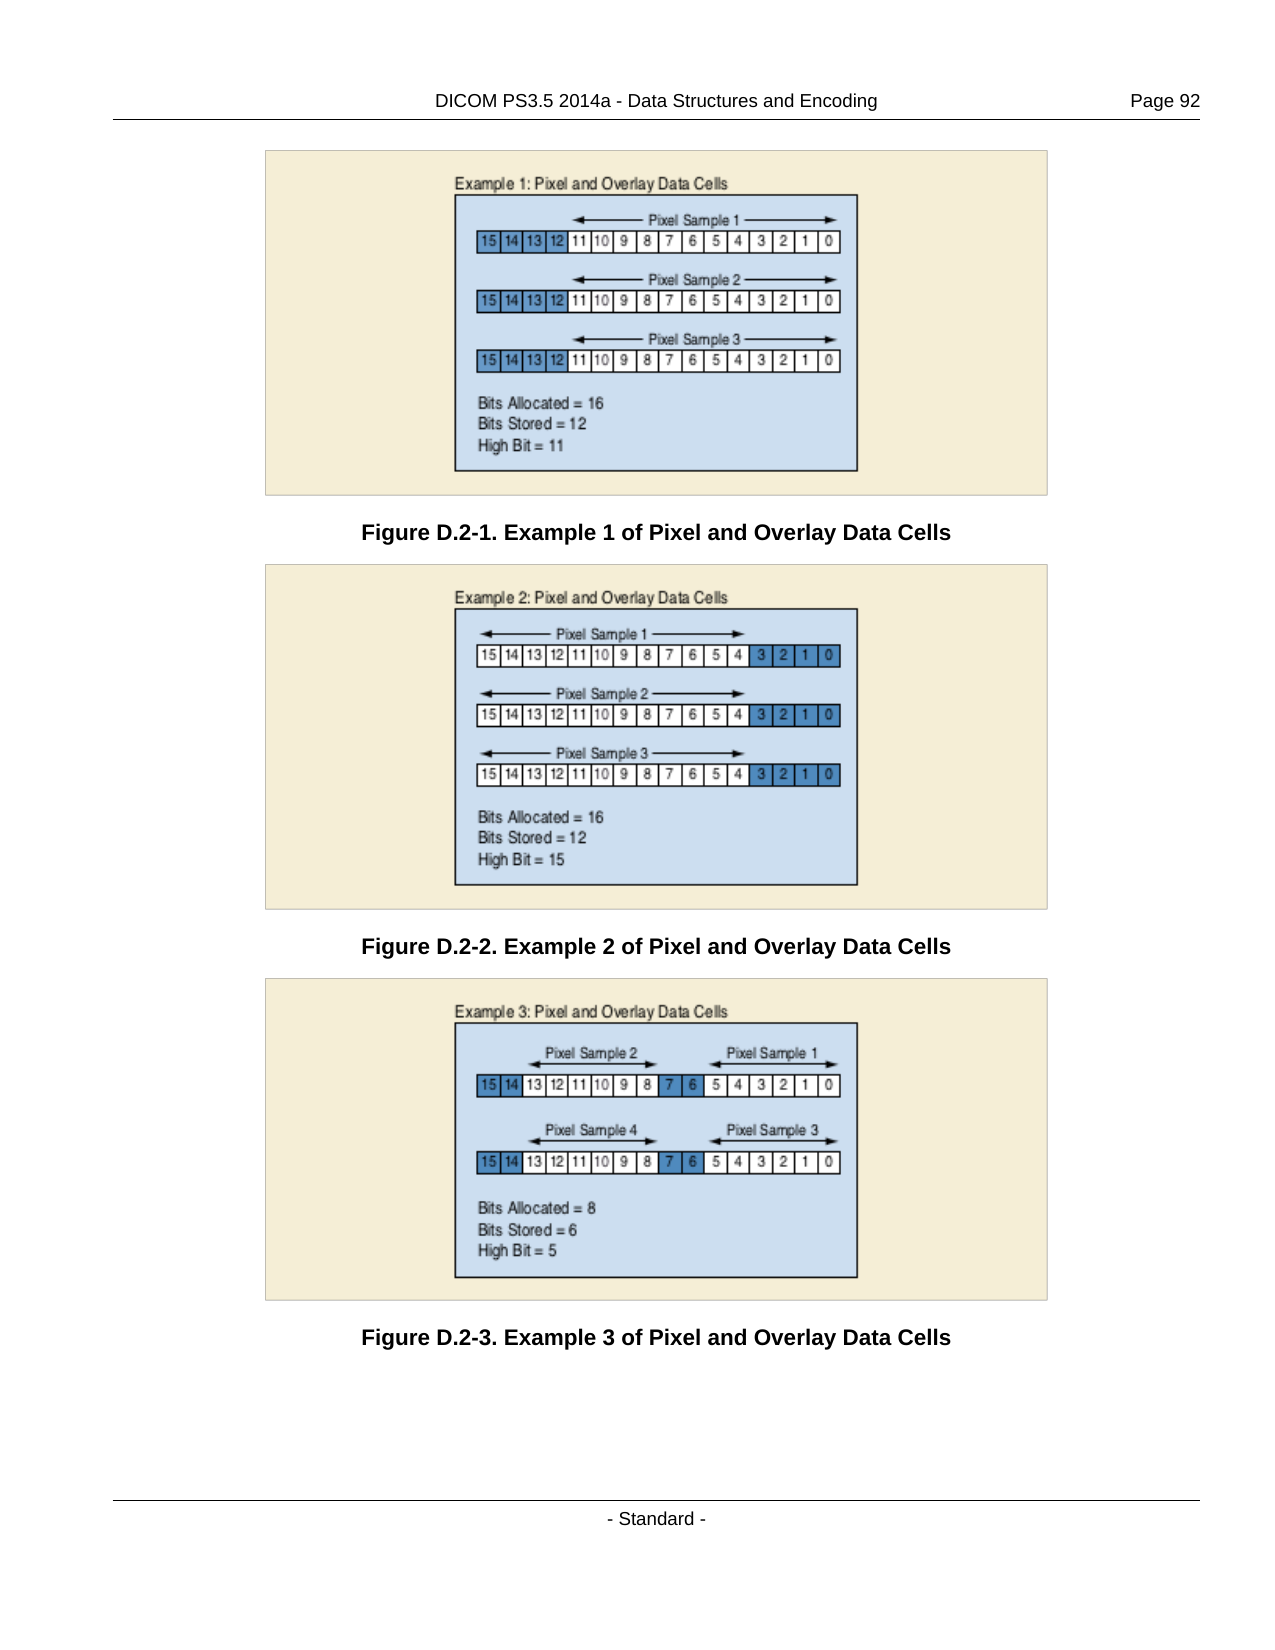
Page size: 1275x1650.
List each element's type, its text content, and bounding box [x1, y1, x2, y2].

text Figure D.2-2. Example 2 of Pixel and Overlay Data Cells [112, 933, 1200, 959]
picture [264, 150, 1049, 497]
picture [264, 977, 1049, 1302]
text Figure D.2-3. Example 3 of Pixel and Overlay Data Cells [112, 1324, 1200, 1349]
text Figure D.2-1. Example 1 of Pixel and Overlay Data Cells [112, 519, 1200, 545]
picture [264, 563, 1049, 911]
